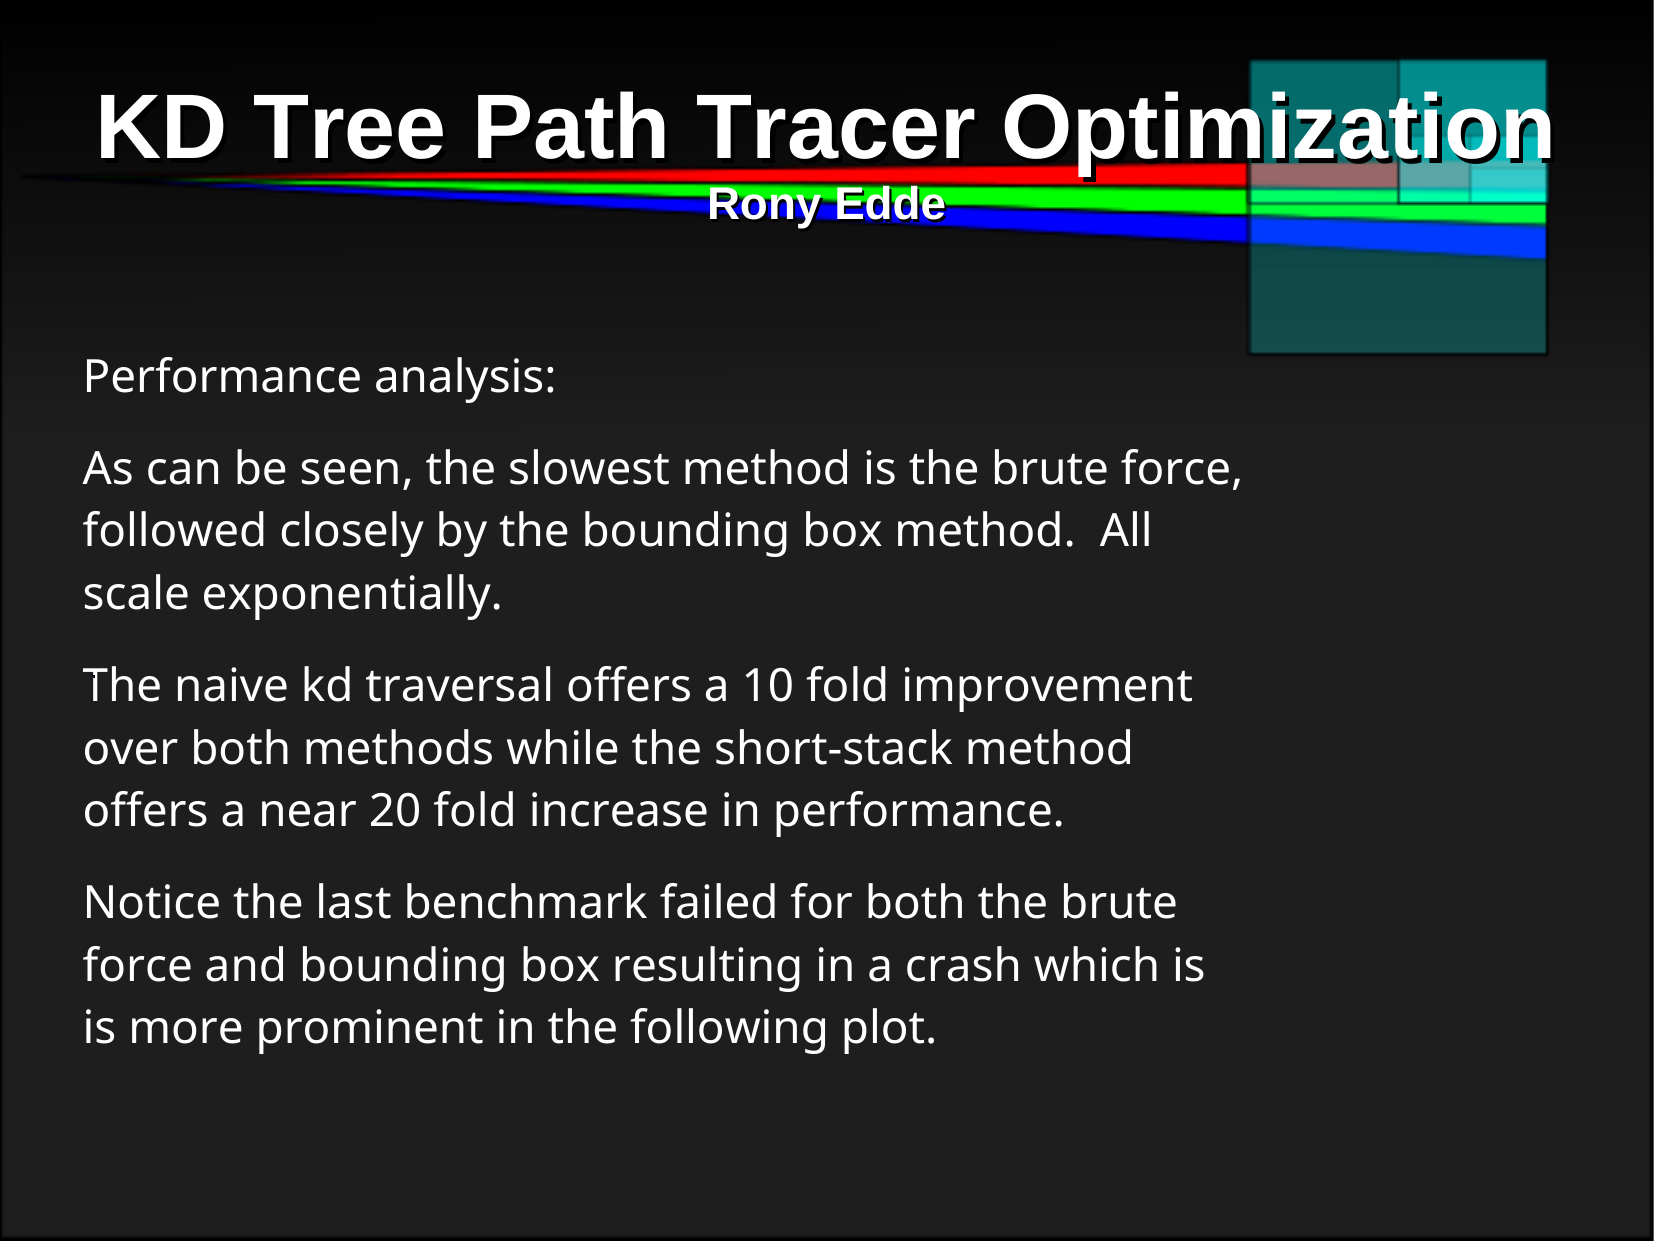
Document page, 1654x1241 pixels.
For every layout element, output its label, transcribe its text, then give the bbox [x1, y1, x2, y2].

text_box [1110, 885, 1140, 957]
picture [0, 0, 1654, 1241]
title KD Tree Path Tracer Optimization Rony Edde [82, 56, 1571, 250]
list Performance analysis: As can be seen, the slowest method is the brute force, followed closely by the bounding box method. All scale exponentially. The naive kd traversal offers a 10 fold improvement over both methods while the short-stack method offers a near 20 fold increase in performance. Notice the last benchmark failed for both the brute force and bounding box resulting in a crash which is is more prominent in the following plot. [82, 343, 1246, 1130]
